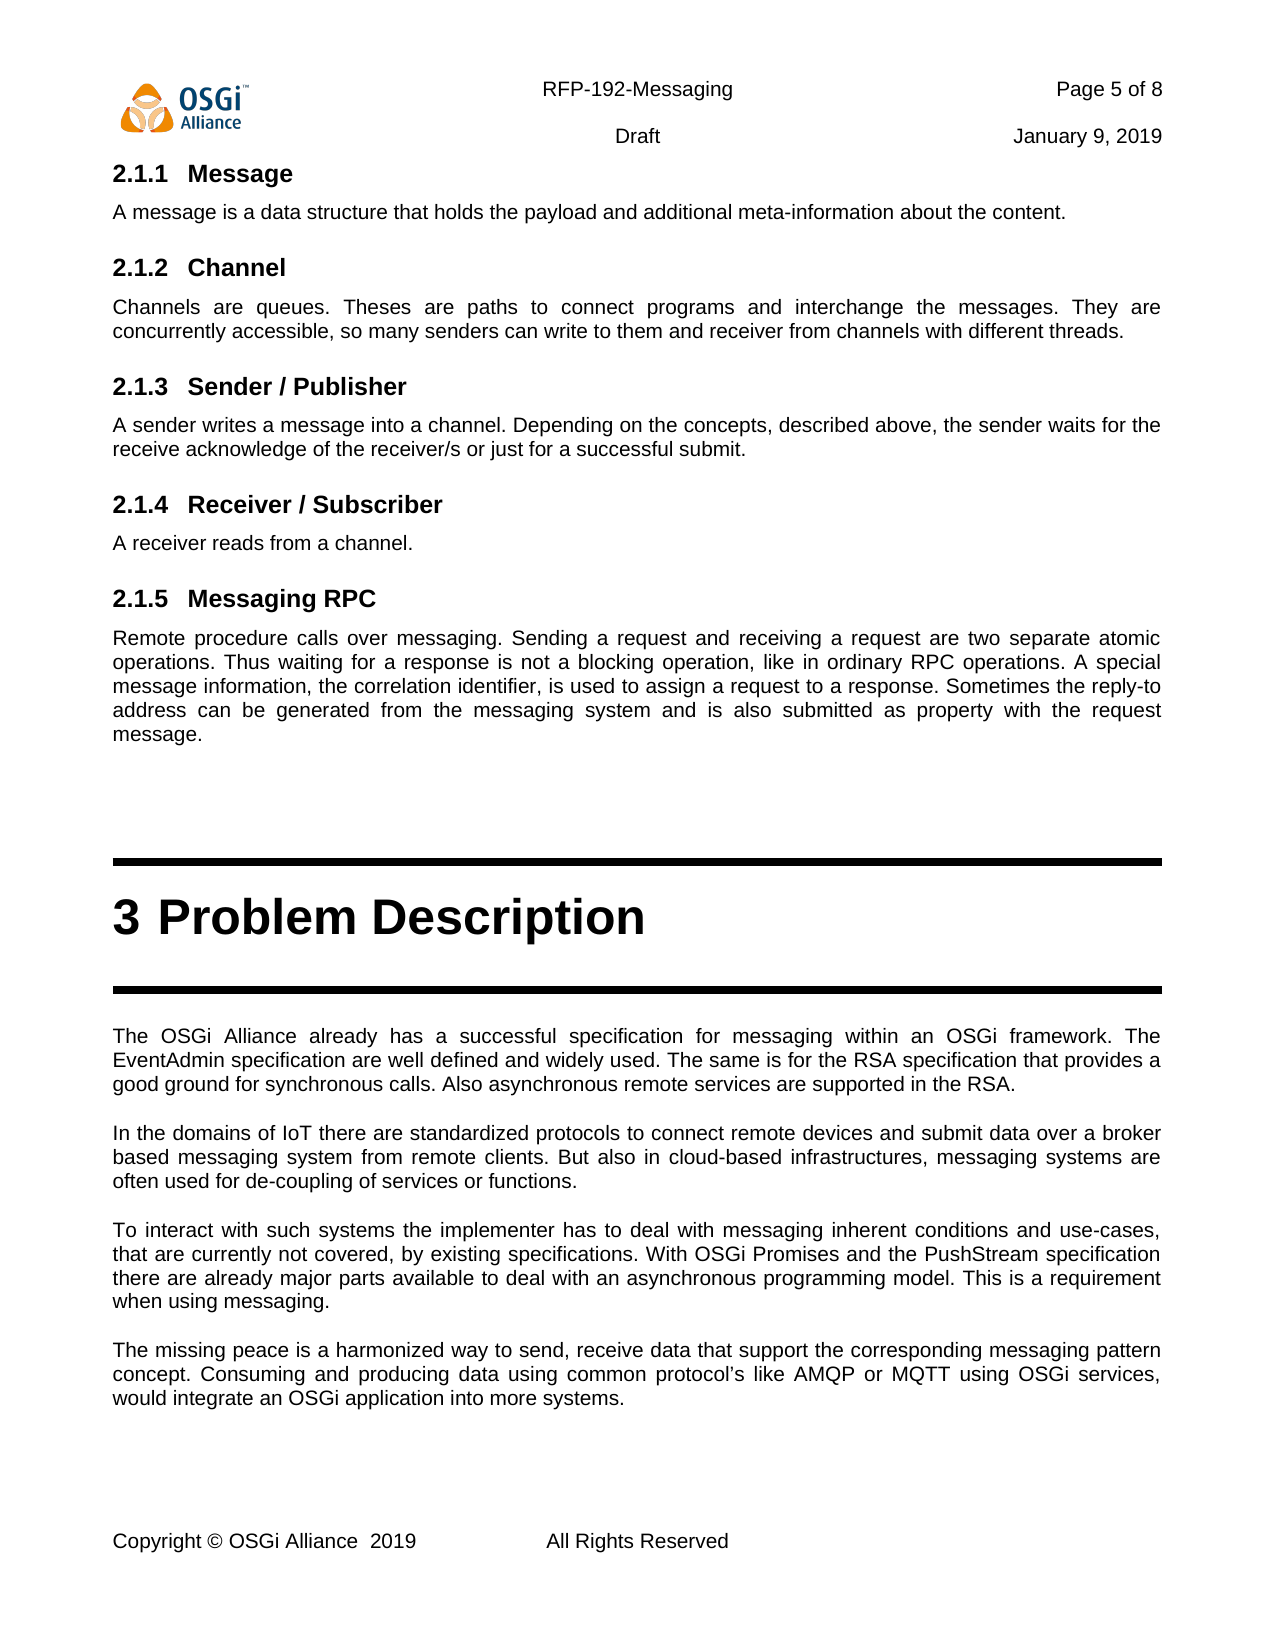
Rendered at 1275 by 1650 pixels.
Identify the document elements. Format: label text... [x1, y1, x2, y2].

text A message is a data structure that holds the payload and additional meta-information about the content. [112, 200, 1162, 224]
text A sender writes a message into a channel. Depending on the concepts, described above, the sender waits for the receive acknowledge of the receiver/s or just for a successful submit. [112, 413, 1162, 461]
text The OSGi Alliance already has a successful specification for messaging within an OSGi framework. The EventAdmin specification are well defined and widely used. The same is for the RSA specification that provides a good ground for synchronous calls. Also asynchronous remote services are supported in the RSA. [112, 1024, 1162, 1096]
subtitle Message [112, 159, 1162, 188]
subtitle Messaging RPC [112, 584, 1162, 613]
text To interact with such systems the implementer has to deal with messaging inherent conditions and use-cases, that are currently not covered, by existing specifications. With OSGi Promises and the PushStream specification there are already major parts available to deal with an asynchronous programming model. This is a requirement when using messaging. [112, 1217, 1162, 1313]
picture [113, 76, 257, 140]
text Remote procedure calls over messaging. Sending a request and receiving a request are two separate atomic operations. Thus waiting for a response is not a blocking operation, like in ordinary RPC operations. A special message information, the correlation identifier, is used to assign a request to a response. Sometimes the reply-to address can be generated from the messaging system and is also submitted as property with the request message. [112, 626, 1162, 745]
subtitle Sender / Publisher [112, 372, 1162, 400]
text The missing peace is a harmonized way to send, receive data that support the corresponding messaging pattern concept. Consuming and producing data using common protocol’s like AMQP or MQTT using OSGi services, would integrate an OSGi application into more systems. [112, 1338, 1162, 1410]
subtitle Receiver / Subscriber [112, 490, 1162, 519]
text Channels are queues. Theses are paths to connect programs and interchange the messages. They are concurrently accessible, so many senders can write to them and receiver from channels with different threads. [112, 294, 1162, 342]
text In the domains of IoT there are standardized protocols to connect remote devices and submit data over a broker based messaging system from remote clients. But also in cloud-based infrastructures, messaging systems are often used for de-coupling of services or functions. [112, 1121, 1162, 1192]
subtitle Channel [112, 253, 1162, 282]
text A receiver reads from a channel. [112, 531, 1162, 555]
